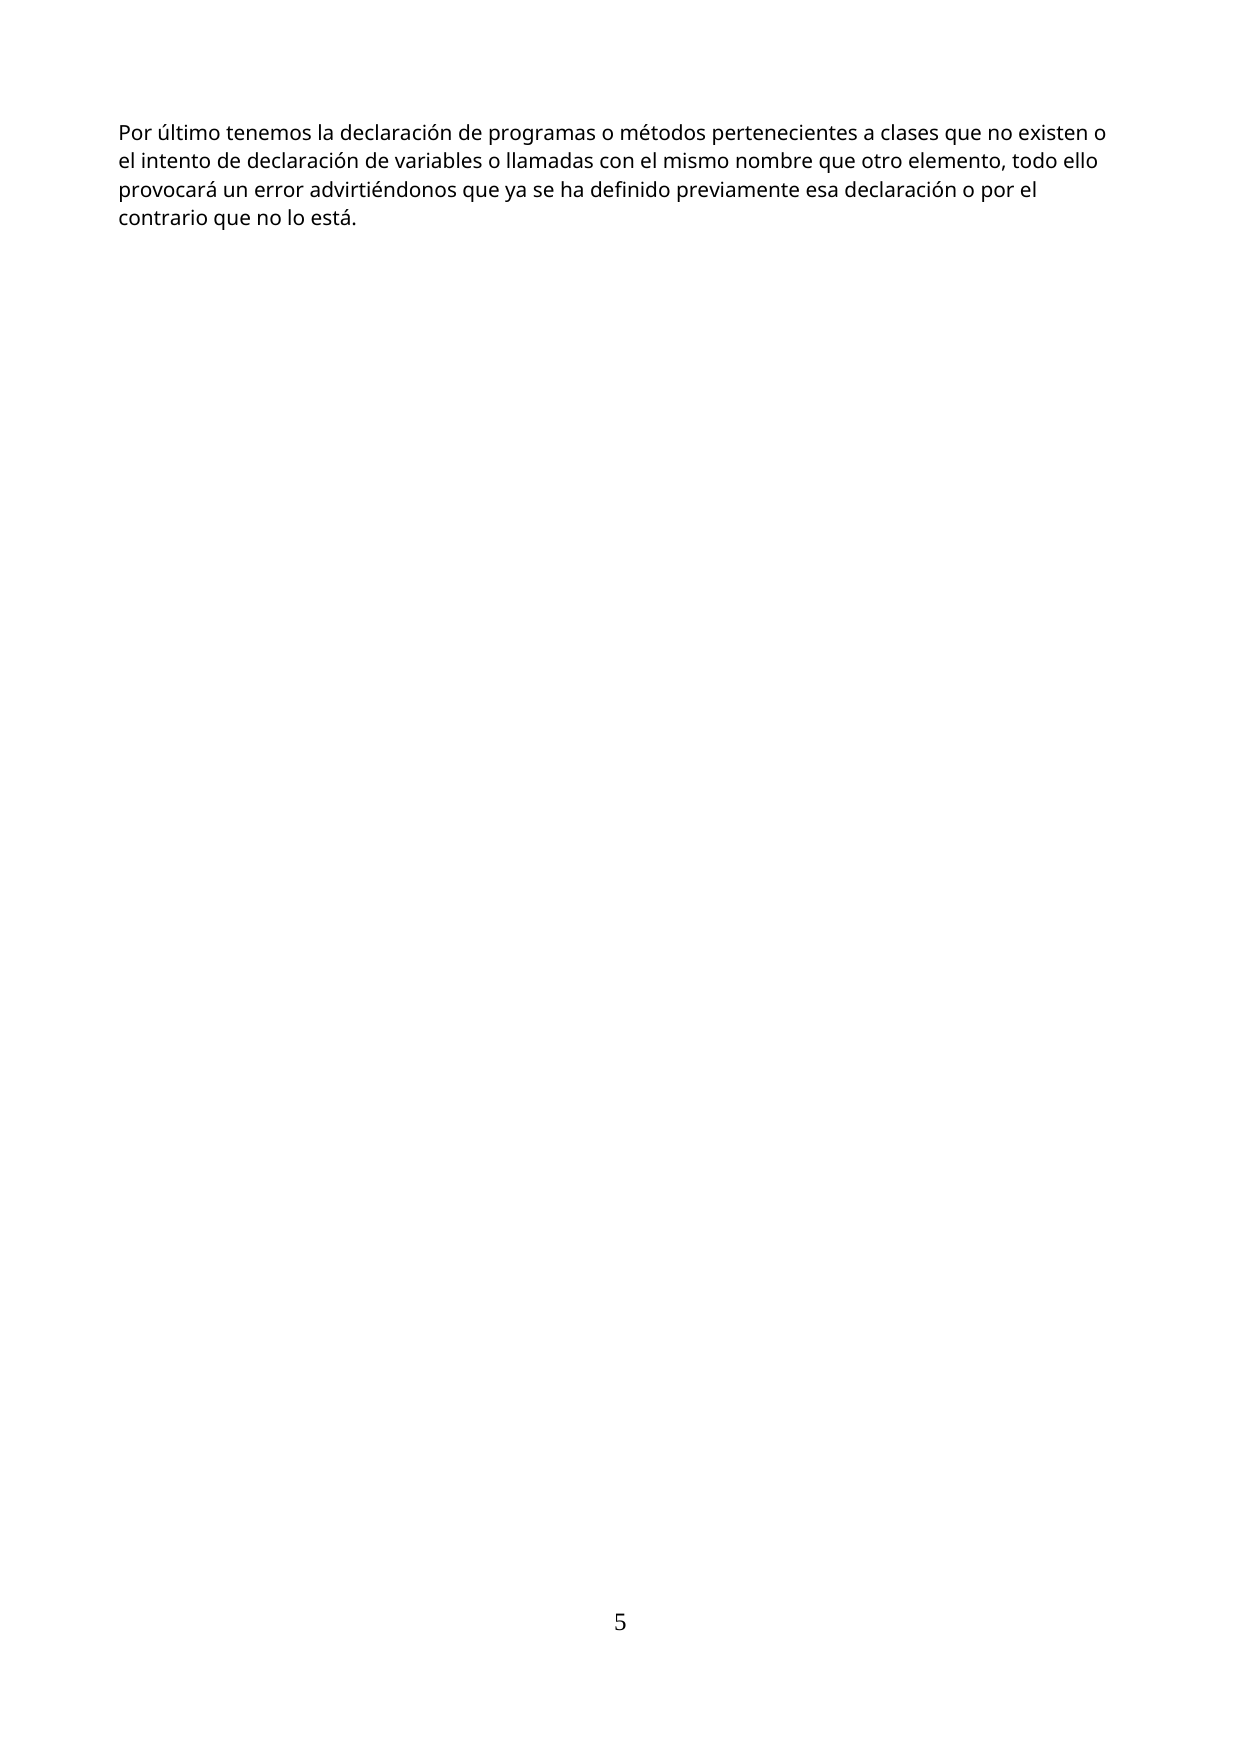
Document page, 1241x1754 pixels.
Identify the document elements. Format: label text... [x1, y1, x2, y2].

text Por último tenemos la declaración de programas o métodos pertenecientes a clases que no existen o el intento de declaración de variables o llamadas con el mismo nombre que otro elemento, todo ello provocará un error advirtiéndonos que ya se ha definido previamente esa declaración o por el contrario que no lo está. [118, 118, 1122, 232]
